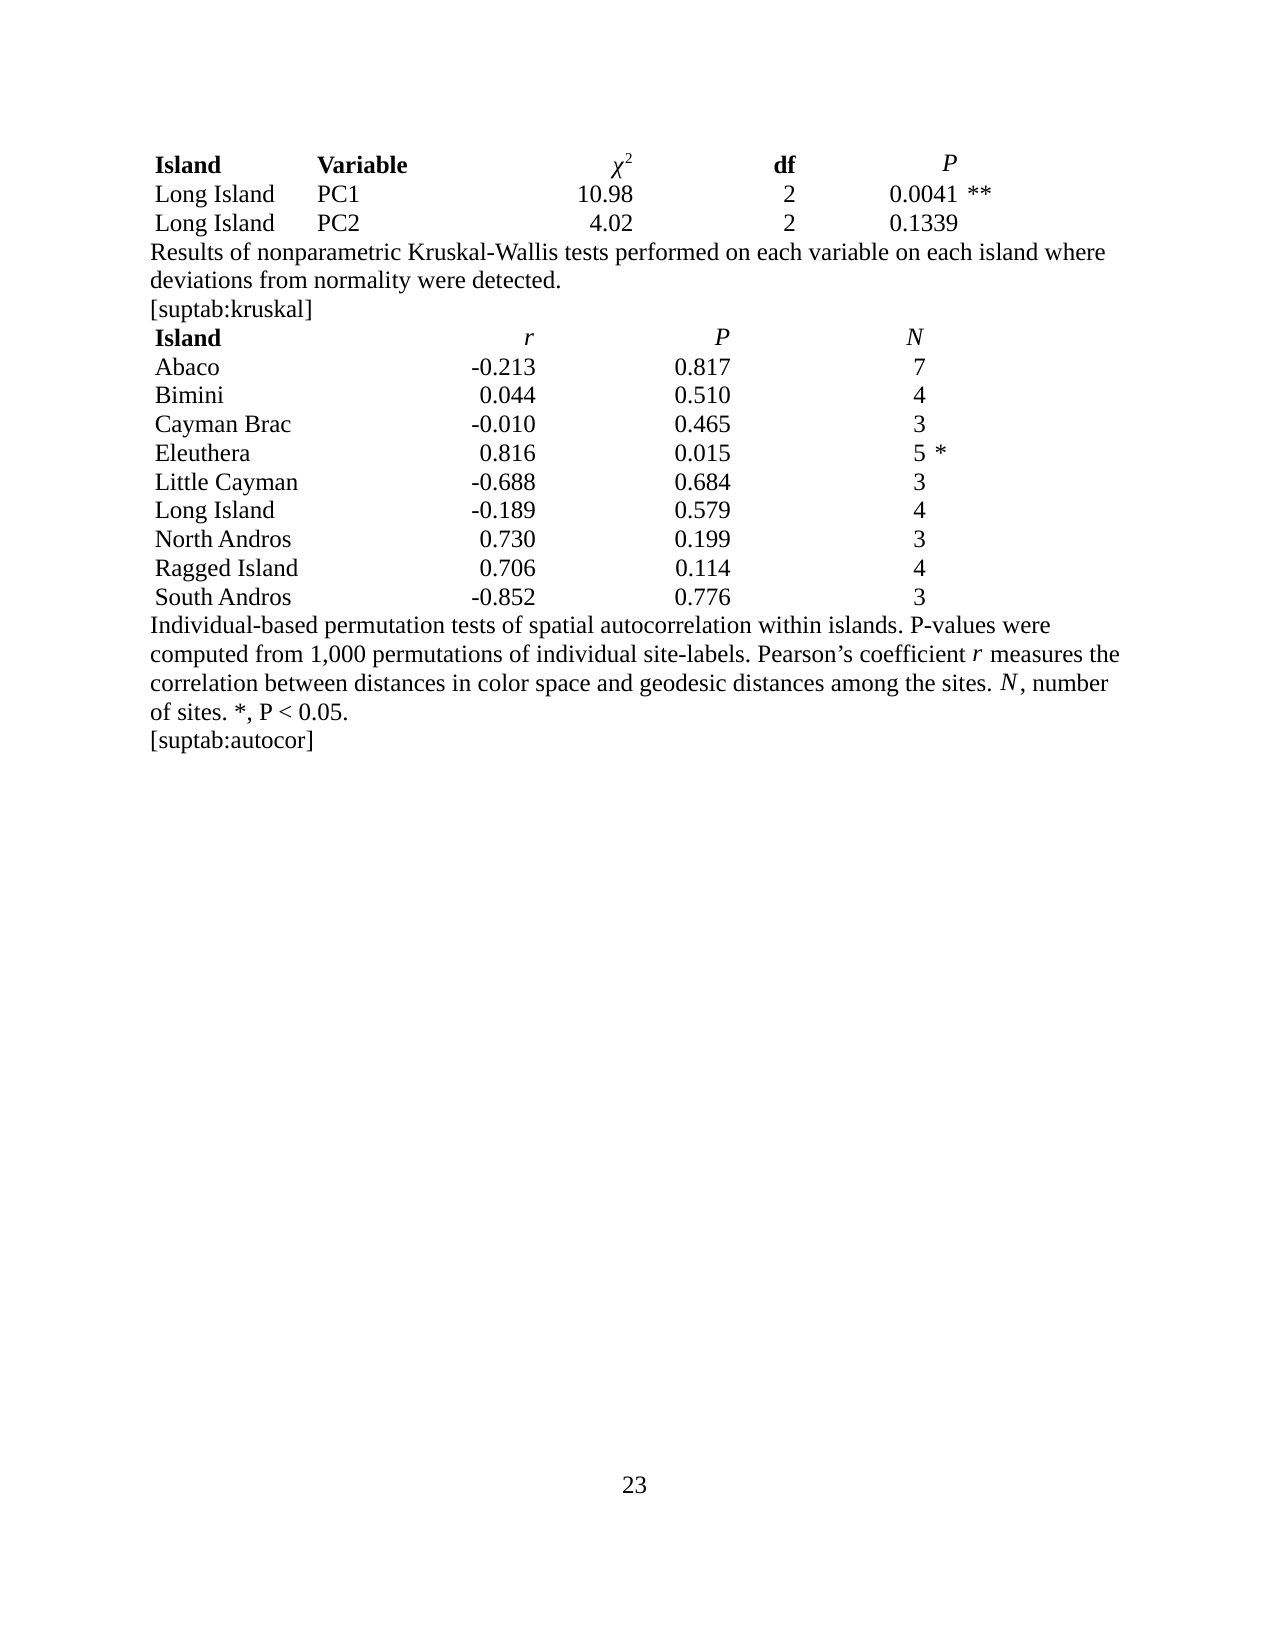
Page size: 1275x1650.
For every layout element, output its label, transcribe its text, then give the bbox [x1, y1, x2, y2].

table_cell -0.189 [345, 496, 540, 524]
table_cell 4.02 [475, 208, 637, 237]
table_header [800, 150, 962, 179]
table_cell Long Island [150, 179, 312, 208]
table_cell 0.684 [540, 467, 735, 496]
table_cell 5 [735, 438, 930, 467]
text [suptab:autocor] [150, 726, 1125, 754]
table_cell 0.015 [540, 438, 735, 467]
table_header [345, 323, 540, 352]
table_cell Ragged Island [150, 553, 345, 582]
table_cell 3 [735, 524, 930, 553]
table_cell 4 [735, 496, 930, 524]
table_header [963, 150, 1125, 179]
table_cell [930, 496, 1125, 524]
table_cell * [930, 438, 1125, 467]
table_cell Long Island [150, 208, 312, 237]
table_cell -0.010 [345, 409, 540, 438]
table_cell [930, 553, 1125, 582]
table_cell Cayman Brac [150, 409, 345, 438]
table_cell 0.776 [540, 582, 735, 611]
table_cell 2 [638, 208, 800, 237]
table_header [540, 323, 735, 352]
table_header Island [150, 150, 312, 179]
table_cell 0.199 [540, 524, 735, 553]
table_cell PC1 [313, 179, 475, 208]
table_cell 3 [735, 409, 930, 438]
table_cell 0.579 [540, 496, 735, 524]
table_cell 0.730 [345, 524, 540, 553]
table_cell Long Island [150, 496, 345, 524]
text [suptab:kruskal] [150, 294, 1125, 323]
table_cell 0.465 [540, 409, 735, 438]
table_cell [930, 467, 1125, 496]
table_cell -0.852 [345, 582, 540, 611]
table_cell [930, 381, 1125, 409]
table_cell 0.1339 [800, 208, 962, 237]
table_cell PC2 [313, 208, 475, 237]
table_cell 4 [735, 381, 930, 409]
table_cell -0.688 [345, 467, 540, 496]
table_cell 3 [735, 582, 930, 611]
table_cell [963, 208, 1125, 237]
table_cell [930, 352, 1125, 381]
table_cell 3 [735, 467, 930, 496]
text Results of nonparametric Kruskal-Wallis tests performed on each variable on each island where deviations from normality were detected. [150, 237, 1125, 294]
table_cell 0.706 [345, 553, 540, 582]
table_cell 0.510 [540, 381, 735, 409]
table_cell South Andros [150, 582, 345, 611]
table_cell 0.044 [345, 381, 540, 409]
table_cell North Andros [150, 524, 345, 553]
table_cell Eleuthera [150, 438, 345, 467]
table_cell [930, 582, 1125, 611]
table_header [930, 323, 1125, 352]
table_cell Little Cayman [150, 467, 345, 496]
text Individual-based permutation tests of spatial autocorrelation within islands. P-values were computed from 1,000 permutations of individual site-labels. Pearson’s coefficient measures the correlation between distances in color space and geodesic distances among the sites. , number of sites. *, P < 0.05. [150, 611, 1125, 726]
table_cell -0.213 [345, 352, 540, 381]
table_cell [930, 524, 1125, 553]
table_cell 0.816 [345, 438, 540, 467]
table_cell ** [963, 179, 1125, 208]
table_header df [638, 150, 800, 179]
table_header Variable [313, 150, 475, 179]
table_cell 7 [735, 352, 930, 381]
table_header [475, 150, 637, 179]
table_header [735, 323, 930, 352]
table_cell [930, 409, 1125, 438]
table_cell 10.98 [475, 179, 637, 208]
table_cell 0.817 [540, 352, 735, 381]
table_header Island [150, 323, 345, 352]
table_cell 0.0041 [800, 179, 962, 208]
table_cell Abaco [150, 352, 345, 381]
table_cell Bimini [150, 381, 345, 409]
table_cell 2 [638, 179, 800, 208]
table_cell 4 [735, 553, 930, 582]
table_cell 0.114 [540, 553, 735, 582]
